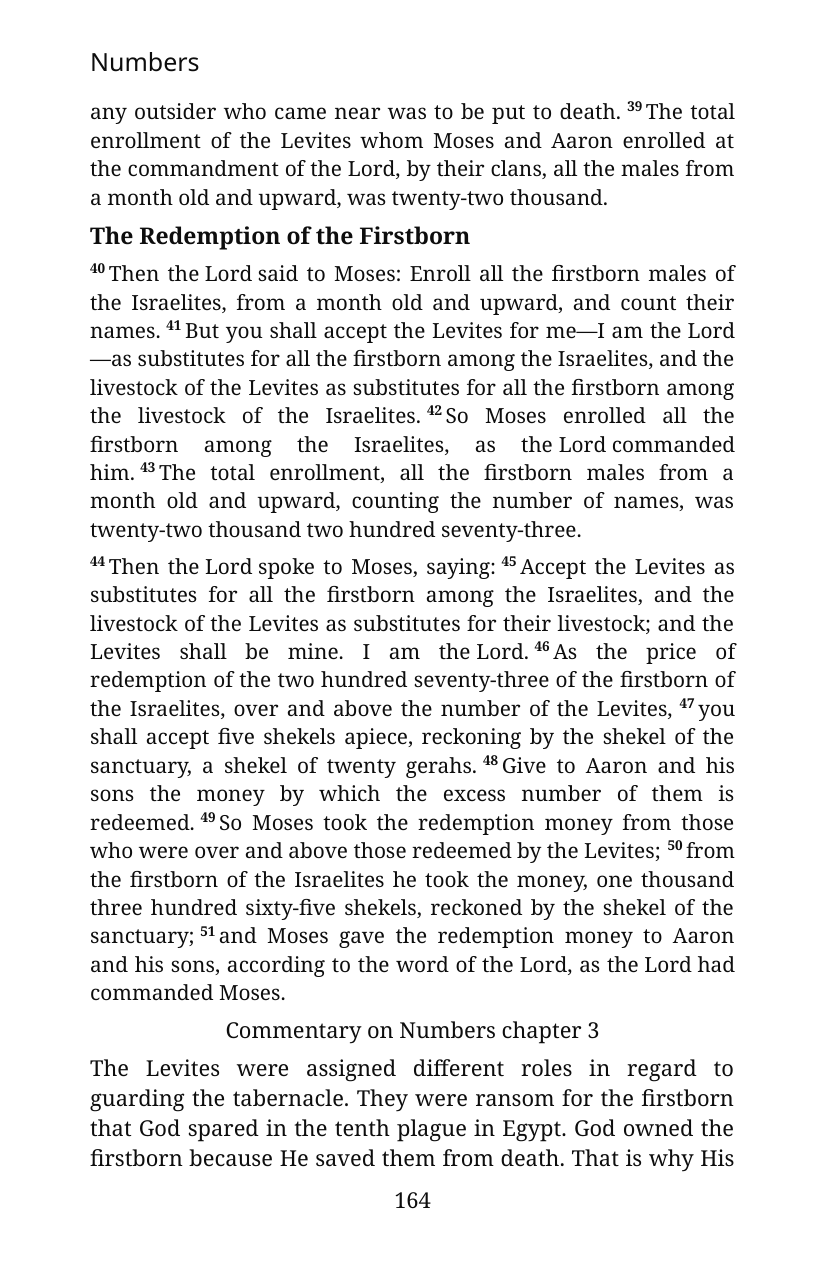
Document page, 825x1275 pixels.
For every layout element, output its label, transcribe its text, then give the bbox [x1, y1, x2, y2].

text Commentary on Numbers chapter 3 [90, 1015, 735, 1045]
text any outsider who came near was to be put to death. 39 The total enrollment of the Levites whom Moses and Aaron enrolled at the commandment of the Lord, by their clans, all the males from a month old and upward, was twenty-two thousand. [90, 97, 735, 211]
text The Levites were assigned different roles in regard to guarding the tabernacle. They were ransom for the firstborn that God spared in the tenth plague in Egypt. God owned the firstborn because He saved them from death. That is why His [90, 1053, 735, 1172]
text 44 Then the Lord spoke to Moses, saying: 45 Accept the Levites as substitutes for all the firstborn among the Israelites, and the livestock of the Levites as substitutes for their livestock; and the Levites shall be mine. I am the Lord. 46 As the price of redemption of the two hundred seventy-three of the firstborn of the Israelites, over and above the number of the Levites, 47 you shall accept five shekels apiece, reckoning by the shekel of the sanctuary, a shekel of twenty gerahs. 48 Give to Aaron and his sons the money by which the excess number of them is redeemed. 49 So Moses took the redemption money from those who were over and above those redeemed by the Levites; 50 from the firstborn of the Israelites he took the money, one thousand three hundred sixty-five shekels, reckoned by the shekel of the sanctuary; 51 and Moses gave the redemption money to Aaron and his sons, according to the word of the Lord, as the Lord had commanded Moses. [90, 552, 735, 1007]
text The Redemption of the Firstborn [90, 219, 735, 251]
text 40 Then the Lord said to Moses: Enroll all the firstborn males of the Israelites, from a month old and upward, and count their names. 41 But you shall accept the Levites for me—I am the Lord—as substitutes for all the firstborn among the Israelites, and the livestock of the Levites as substitutes for all the firstborn among the livestock of the Israelites. 42 So Moses enrolled all the firstborn among the Israelites, as the Lord commanded him. 43 The total enrollment, all the firstborn males from a month old and upward, counting the number of names, was twenty-two thousand two hundred seventy-three. [90, 259, 735, 543]
